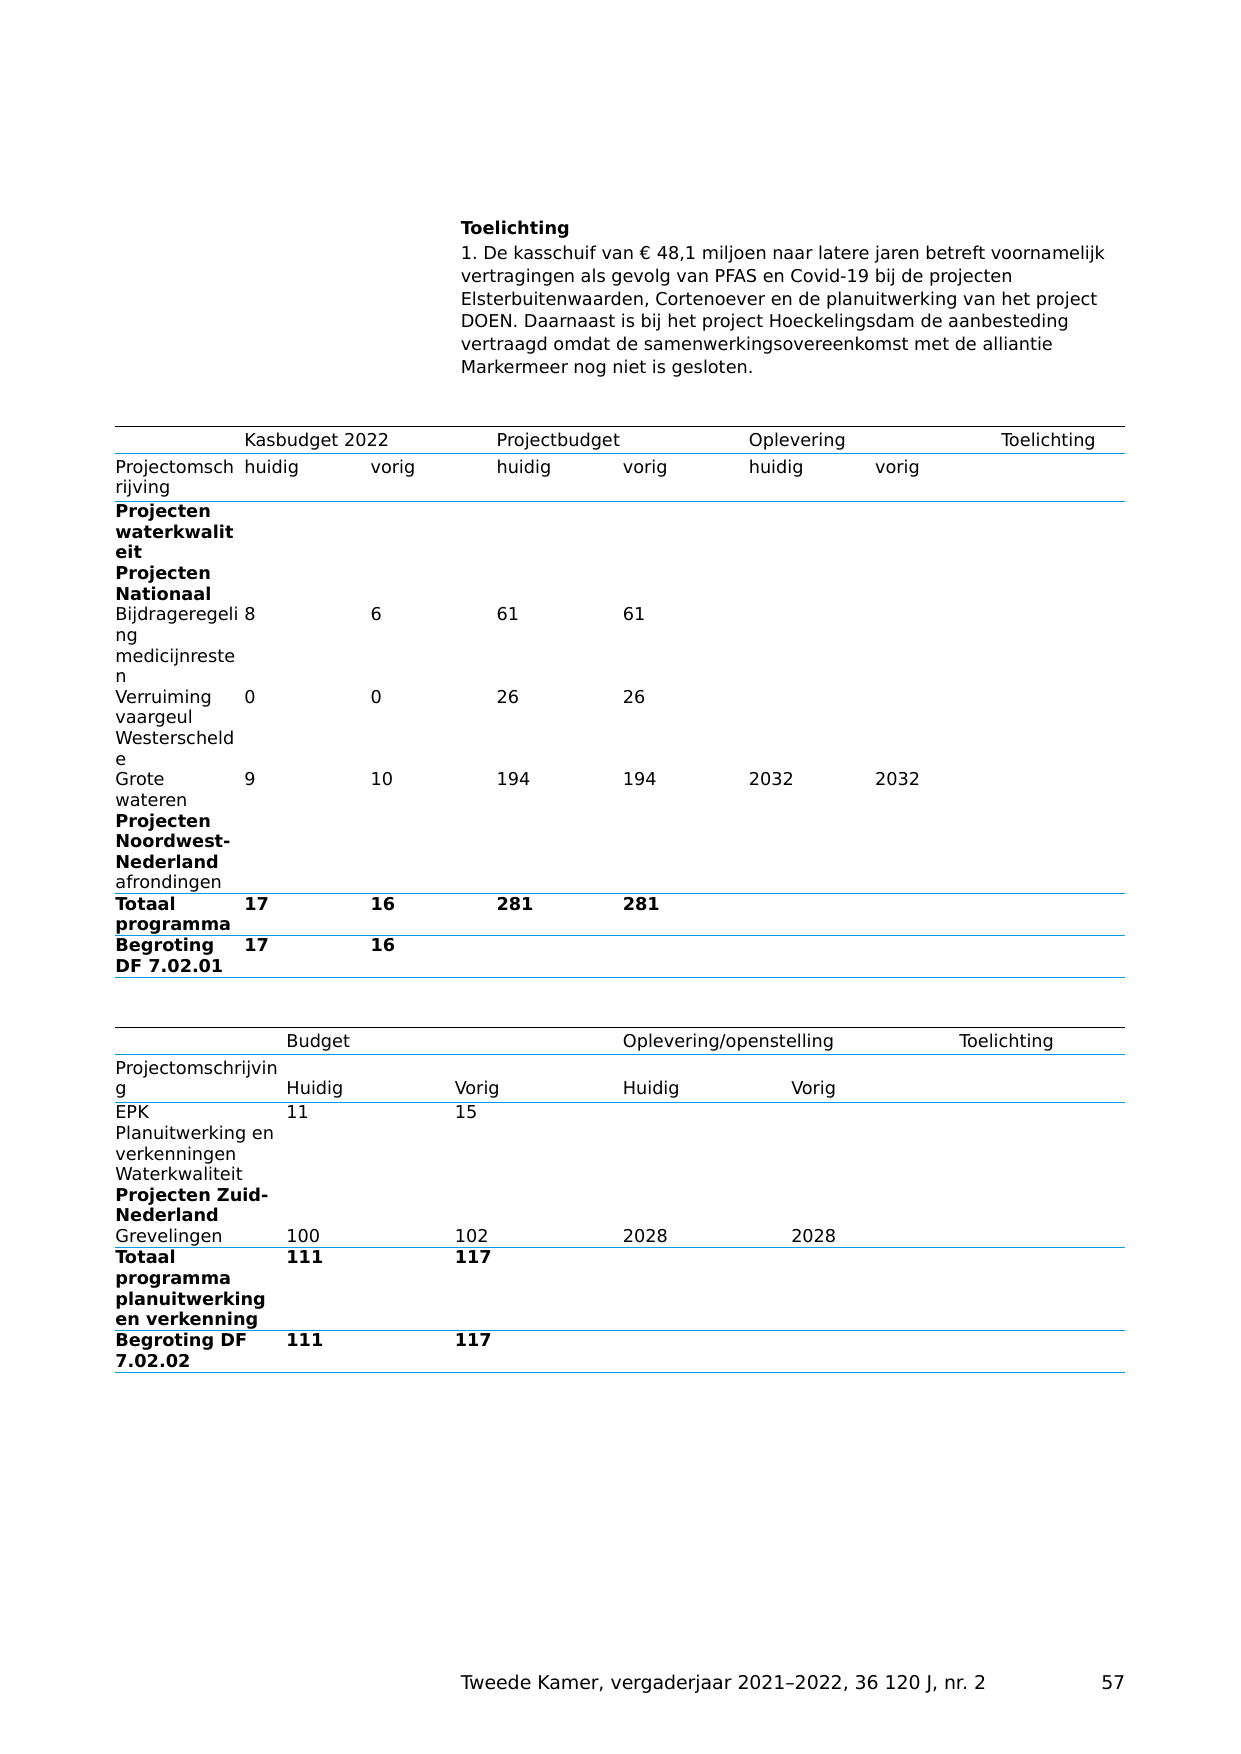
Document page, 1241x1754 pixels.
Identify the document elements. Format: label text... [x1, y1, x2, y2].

table_cell [368, 873, 493, 893]
table_cell Bijdrageregeling medicijnresten [115, 604, 241, 687]
table_cell [241, 873, 367, 893]
table_cell Begroting DF 7.02.02 [115, 1331, 283, 1371]
table_cell 17 [241, 936, 367, 977]
table_cell 15 [452, 1103, 620, 1185]
table_cell [956, 1103, 1125, 1185]
table_cell [115, 427, 241, 453]
table_cell Projecten waterkwaliteit [115, 502, 241, 563]
table_cell Huidig [283, 1055, 452, 1102]
table_cell Budget [283, 1028, 620, 1054]
table_cell afrondingen [115, 873, 241, 893]
table_cell [494, 811, 620, 872]
table_cell Huidig [620, 1055, 788, 1102]
table_cell [998, 811, 1125, 872]
table_cell [872, 427, 998, 453]
table_cell [620, 1103, 788, 1185]
table_cell [956, 1185, 1125, 1226]
table_cell [746, 687, 872, 769]
table_cell 117 [452, 1248, 620, 1330]
table_cell [283, 1185, 452, 1226]
table_header Tabel 26 Realisatieprogramma waterkwaliteit [115, 401, 1125, 426]
table_cell [620, 1248, 788, 1330]
text 1. De kasschuif van € 48,1 miljoen naar latere jaren betreft voornamelijk vertragingen als gevolg van PFAS en Covid-19 bij de projecten Elsterbuitenwaarden, Cortenoever en de planuitwerking van het project DOEN. Daarnaast is bij het project Hoeckelingsdam de aanbesteding vertraagd omdat de samenwerkingsovereenkomst met de alliantie Markermeer nog niet is gesloten. [461, 241, 1125, 378]
table_cell [494, 563, 620, 604]
table_cell Verruiming vaargeul Westerschelde [115, 687, 241, 769]
table_cell vorig [368, 454, 493, 501]
table_cell 111 [283, 1248, 452, 1330]
table_cell [746, 502, 872, 563]
table_cell 0 [368, 687, 493, 769]
table_cell [998, 687, 1125, 769]
table_cell [241, 563, 367, 604]
table_cell [746, 894, 872, 935]
table_cell [956, 1331, 1125, 1371]
table_cell 6 [368, 604, 493, 687]
table_cell [746, 563, 872, 604]
table_cell vorig [620, 454, 746, 501]
table_cell [746, 604, 872, 687]
table_cell 102 [452, 1226, 620, 1247]
table_cell vorig [872, 454, 998, 501]
table_cell [788, 1331, 956, 1371]
table_cell [494, 873, 620, 893]
table_cell [872, 687, 998, 769]
table_cell [956, 1055, 1125, 1102]
table_cell 2028 [620, 1226, 788, 1247]
table_cell huidig [241, 454, 367, 501]
table_cell Projecten Noordwest-Nederland [115, 811, 241, 872]
table_cell Totaal programma planuitwerking en verkenning [115, 1248, 283, 1330]
table_cell [872, 604, 998, 687]
table_cell Begroting DF 7.02.01 [115, 936, 241, 977]
table_cell [872, 502, 998, 563]
table_cell [998, 454, 1125, 501]
table_cell [872, 894, 998, 935]
table_cell huidig [746, 454, 872, 501]
table_cell [368, 811, 493, 872]
table_cell 26 [620, 687, 746, 769]
table_cell 111 [283, 1331, 452, 1371]
table_cell 9 [241, 769, 367, 811]
table_cell [494, 936, 620, 977]
table_cell [998, 936, 1125, 977]
table_cell [872, 873, 998, 893]
table_cell [998, 502, 1125, 563]
table_cell [788, 1103, 956, 1185]
table_cell [998, 873, 1125, 893]
table_cell 11 [283, 1103, 452, 1185]
table_cell 194 [494, 769, 620, 811]
table_cell 2032 [746, 769, 872, 811]
table_cell 16 [368, 936, 493, 977]
table_cell [788, 1248, 956, 1330]
table_cell [620, 873, 746, 893]
table_header Tabel 27 Verkenning en planuitwerking waterkwaliteit [115, 1002, 1125, 1027]
table_cell [956, 1248, 1125, 1330]
table_cell Oplevering [746, 427, 872, 453]
table_cell 194 [620, 769, 746, 811]
table_cell 2032 [872, 769, 998, 811]
table_cell [956, 1226, 1125, 1247]
table_cell [998, 894, 1125, 935]
table_cell Vorig [452, 1055, 620, 1102]
table_cell EPK Planuitwerking en verkenningen Waterkwaliteit [115, 1103, 283, 1185]
table_cell 281 [620, 894, 746, 935]
table_cell [620, 1331, 788, 1371]
table_cell [241, 502, 367, 563]
table_cell Projecten Zuid-Nederland [115, 1185, 283, 1226]
table_cell 8 [241, 604, 367, 687]
table_cell Kasbudget 2022 [241, 427, 493, 453]
table_cell Oplevering/openstelling [620, 1028, 956, 1054]
table_cell [872, 811, 998, 872]
table_cell [620, 502, 746, 563]
table_cell 100 [283, 1226, 452, 1247]
table_cell Grevelingen [115, 1226, 283, 1247]
table_cell [998, 769, 1125, 811]
table_cell 10 [368, 769, 493, 811]
table_cell [620, 1185, 788, 1226]
table_cell Projectomschrijving [115, 454, 241, 501]
table_cell 17 [241, 894, 367, 935]
table_cell [368, 502, 493, 563]
table_cell Projectbudget [494, 427, 746, 453]
table_cell Totaal programma [115, 894, 241, 935]
table_cell 0 [241, 687, 367, 769]
table_cell [746, 873, 872, 893]
table_cell Toelichting [956, 1028, 1125, 1054]
table_cell Grote wateren [115, 769, 241, 811]
table_cell [746, 811, 872, 872]
table_cell Vorig [788, 1055, 956, 1102]
table_cell 2028 [788, 1226, 956, 1247]
table_cell [872, 563, 998, 604]
table_cell Toelichting [998, 427, 1125, 453]
table_cell [241, 811, 367, 872]
table_cell [620, 811, 746, 872]
table_cell huidig [494, 454, 620, 501]
text Toelichting [461, 216, 1125, 239]
table_cell 281 [494, 894, 620, 935]
table_cell [998, 563, 1125, 604]
table_cell [998, 604, 1125, 687]
table_cell [788, 1185, 956, 1226]
table_cell Projecten Nationaal [115, 563, 241, 604]
table_cell 61 [494, 604, 620, 687]
table_cell Projectomschrijving [115, 1055, 283, 1102]
table_cell [872, 936, 998, 977]
table_cell 16 [368, 894, 493, 935]
table_cell 117 [452, 1331, 620, 1371]
table_cell [494, 502, 620, 563]
table_cell [746, 936, 872, 977]
table_cell [368, 563, 493, 604]
table_cell [115, 1028, 283, 1054]
table_cell [452, 1185, 620, 1226]
table_cell 61 [620, 604, 746, 687]
table_cell 26 [494, 687, 620, 769]
table_cell [620, 936, 746, 977]
table_cell [620, 563, 746, 604]
